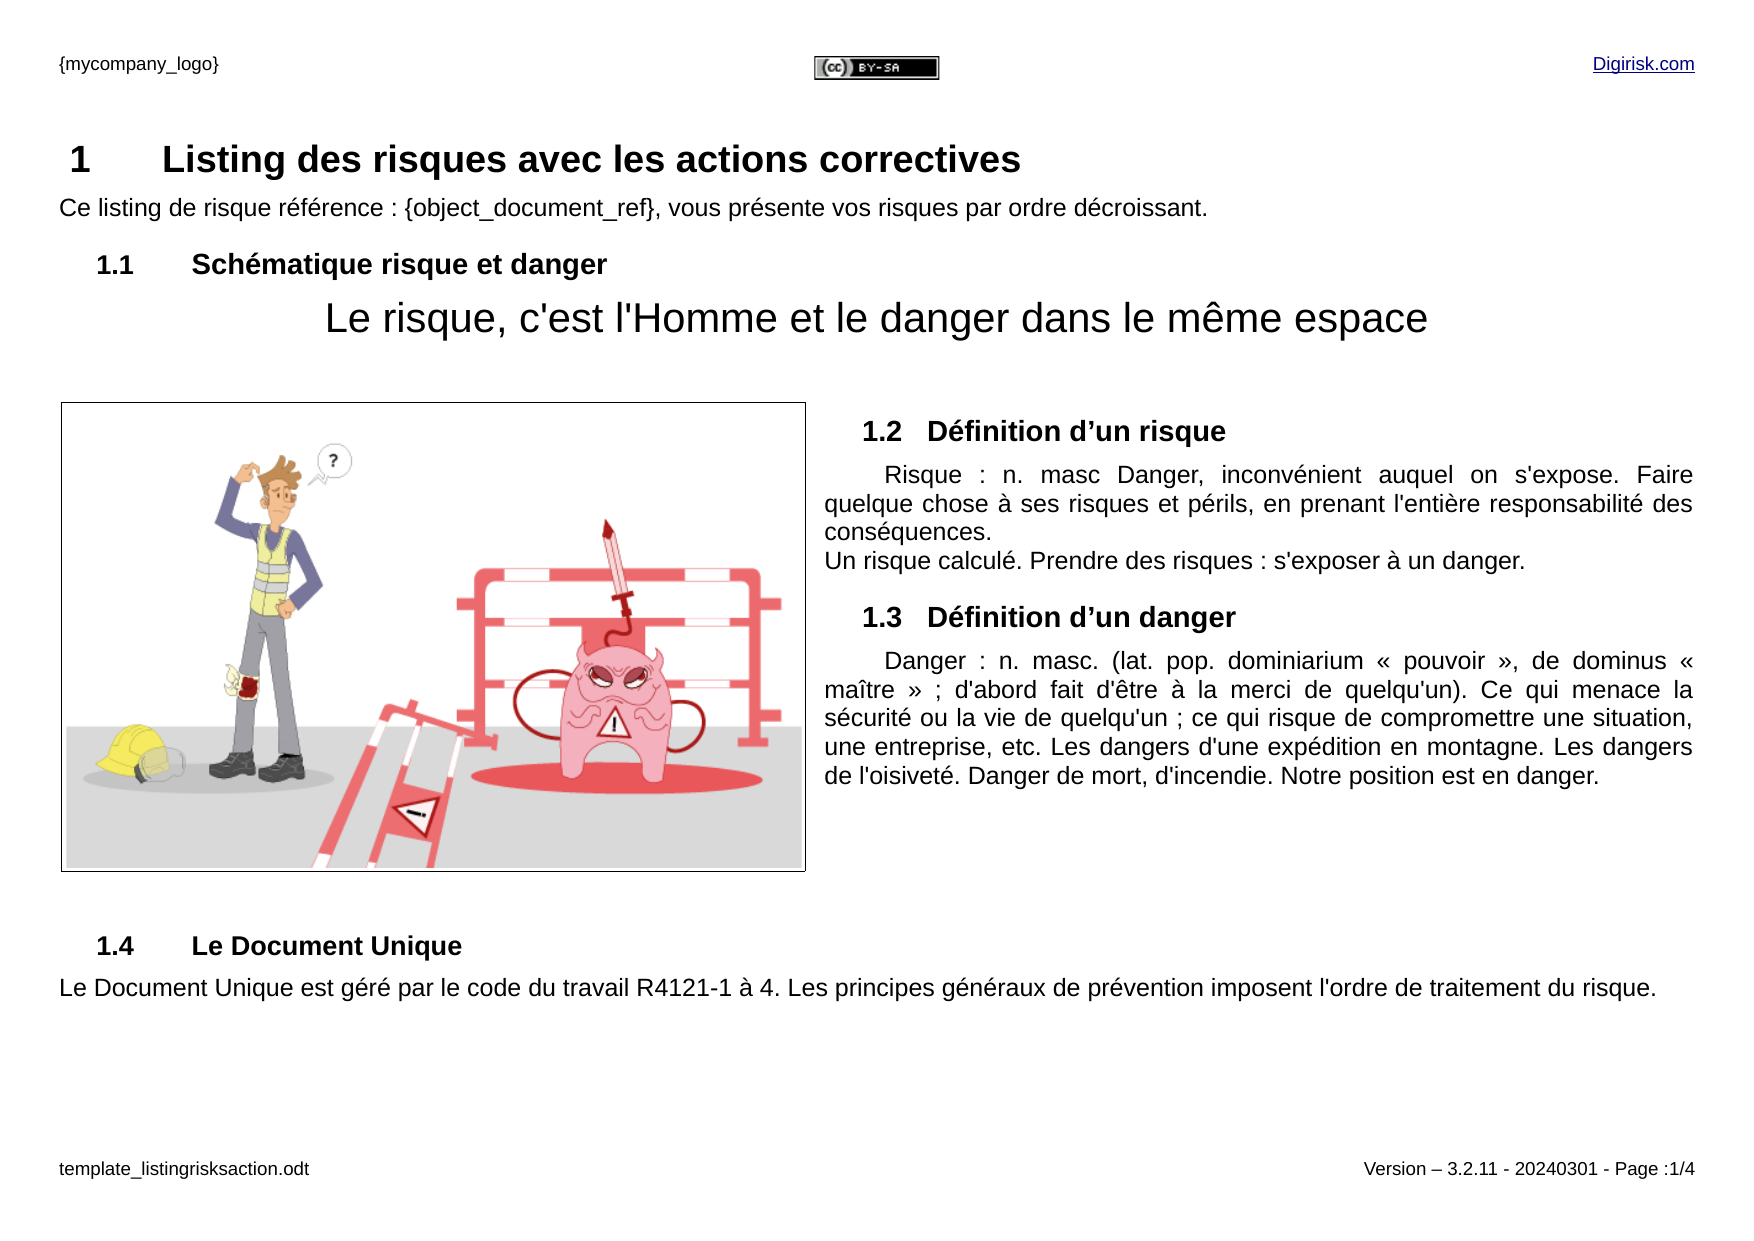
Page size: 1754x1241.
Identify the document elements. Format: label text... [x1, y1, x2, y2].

text Risque : n. masc Danger, inconvénient auquel on s'expose. Faire quelque chose à ses risques et périls, en prenant l'entière responsabilité des conséquences. [806, 460, 1695, 546]
picture [814, 56, 940, 80]
picture [64, 405, 803, 868]
subtitle Schématique risque et danger [88, 247, 1695, 281]
text Ce listing de risque référence : {object_document_ref}, vous présente vos risques par ordre décroissant. [59, 193, 1695, 222]
text Danger : n. masc. (lat. pop. dominiarium « pouvoir », de dominus « maître » ; d'abord fait d'être à la merci de quelqu'un). Ce qui menace la sécurité ou la vie de quelqu'un ; ce qui risque de compromettre une situation, une entreprise, etc. Les dangers d'une expédition en montagne. Les dangers de l'oisiveté. Danger de mort, d'incendie. Notre position est en danger. [806, 646, 1695, 790]
subtitle Définition d’un risque [806, 414, 1695, 447]
subtitle Listing des risques avec les actions correctives [59, 137, 1695, 181]
subtitle Le Document Unique [88, 930, 1695, 961]
subtitle [62, 403, 805, 871]
text Un risque calculé. Prendre des risques : s'exposer à un danger. [806, 546, 1695, 575]
subtitle Définition d’un danger [806, 600, 1695, 633]
text Le risque, c'est l'Homme et le danger dans le même espace [59, 293, 1695, 341]
text Le Document Unique est géré par le code du travail R4121-1 à 4. Les principes généraux de prévention imposent l'ordre de traitement du risque. [59, 973, 1695, 1002]
